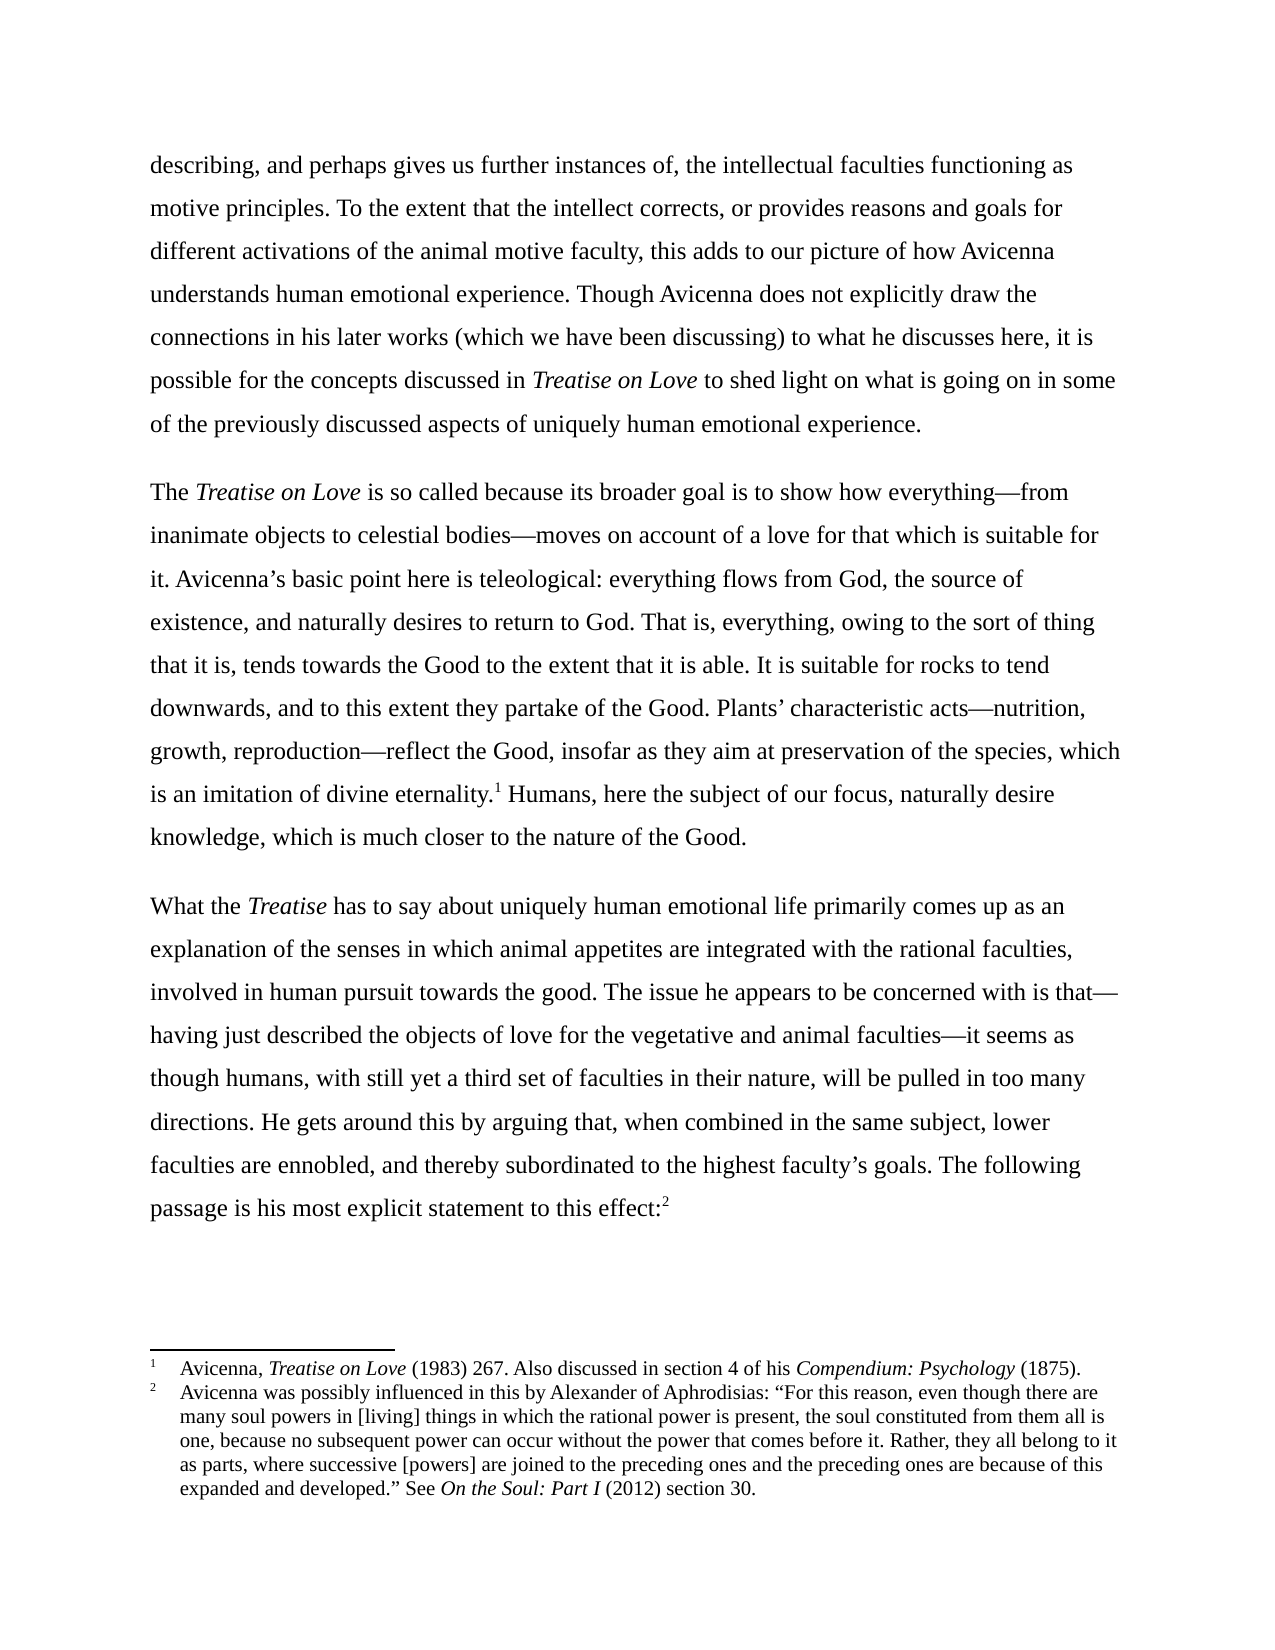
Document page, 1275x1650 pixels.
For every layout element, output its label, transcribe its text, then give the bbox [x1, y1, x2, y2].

text describing, and perhaps gives us further instances of, the intellectual faculties functioning as motive principles. To the extent that the intellect corrects, or provides reasons and goals for different activations of the animal motive faculty, this adds to our picture of how Avicenna understands human emotional experience. Though Avicenna does not explicitly draw the connections in his later works (which we have been discussing) to what he discusses here, it is possible for the concepts discussed in Treatise on Love to shed light on what is going on in some of the previously discussed aspects of uniquely human emotional experience. [150, 150, 1125, 437]
text Avicenna, Treatise on Love (1983) 267. Also discussed in section 4 of his Compendium: Psychology (1875). [150, 1356, 1125, 1380]
text Avicenna was possibly influenced in this by Alexander of Aphrodisias: “For this reason, even though there are many soul powers in [living] things in which the rational power is present, the soul constituted from them all is one, because no subsequent power can occur without the power that comes before it. Rather, they all belong to it as parts, where successive [powers] are joined to the preceding ones and the preceding ones are because of this expanded and developed.” See On the Soul: Part I (2012) section 30. [150, 1380, 1125, 1500]
text The Treatise on Love is so called because its broader goal is to show how everything—from inanimate objects to celestial bodies—moves on account of a love for that which is suitable for it. Avicenna’s basic point here is teleological: everything flows from God, the source of existence, and naturally desires to return to God. That is, everything, owing to the sort of thing that it is, tends towards the Good to the extent that it is able. It is suitable for rocks to tend downwards, and to this extent they partake of the Good. Plants’ characteristic acts—nutrition, growth, reproduction—reflect the Good, insofar as they aim at preservation of the species, which is an imitation of divine eternality. Humans, here the subject of our focus, naturally desire knowledge, which is much closer to the nature of the Good. [150, 477, 1125, 851]
text What the Treatise has to say about uniquely human emotional life primarily comes up as an explanation of the senses in which animal appetites are integrated with the rational faculties, involved in human pursuit towards the good. The issue he appears to be concerned with is that—having just described the objects of love for the vegetative and animal faculties—it seems as though humans, with still yet a third set of faculties in their nature, will be pulled in too many directions. He gets around this by arguing that, when combined in the same subject, lower faculties are ennobled, and thereby subordinated to the highest faculty’s goals. The following passage is his most explicit statement to this effect: [150, 891, 1125, 1222]
